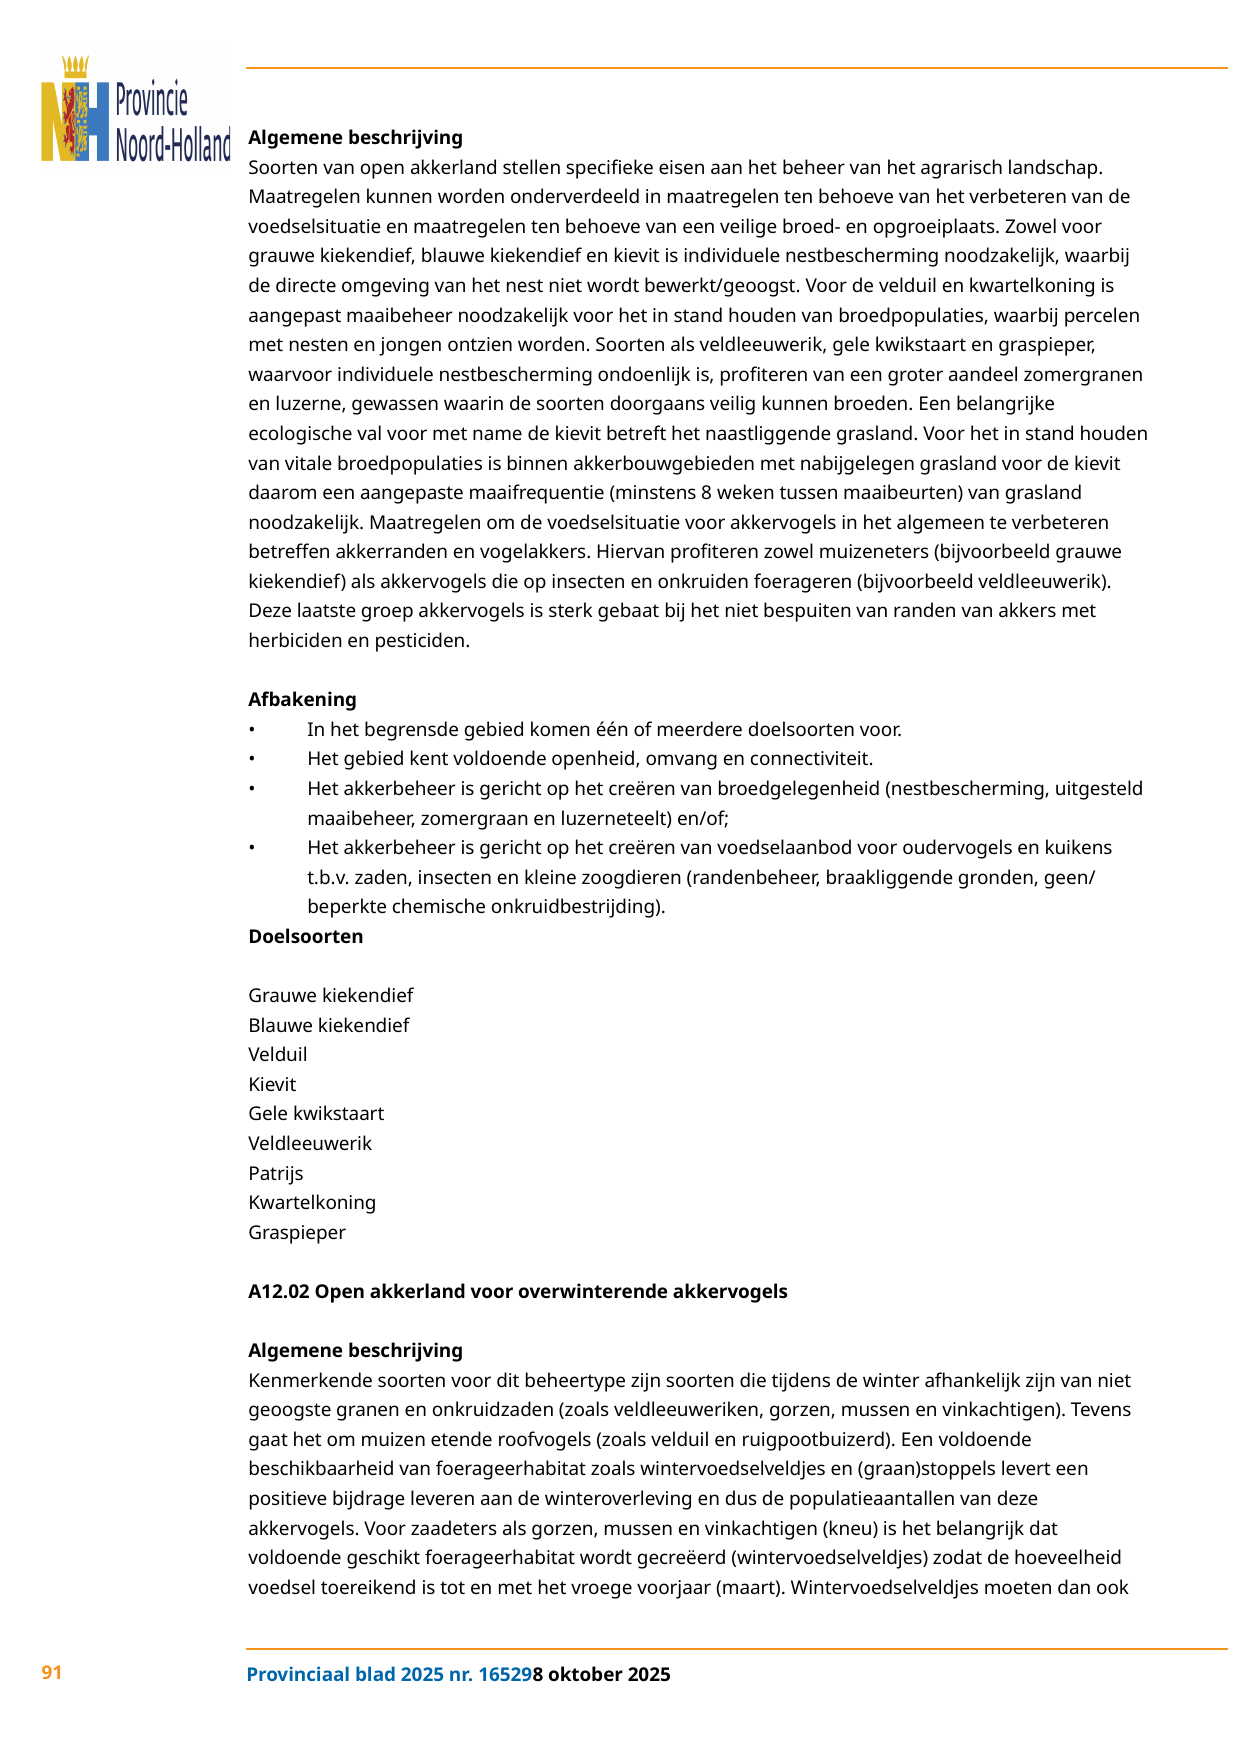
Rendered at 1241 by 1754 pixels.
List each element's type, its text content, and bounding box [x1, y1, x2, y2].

text Soorten van open akkerland stellen specifieke eisen aan het beheer van het agrarisch landschap. Maatregelen kunnen worden onderverdeeld in maatregelen ten behoeve van het verbeteren van de voedselsituatie en maatregelen ten behoeve van een veilige broed- en opgroeiplaats. Zowel voor grauwe kiekendief, blauwe kiekendief en kievit is individuele nestbescherming noodzakelijk, waarbij de directe omgeving van het nest niet wordt bewerkt/geoogst. Voor de velduil en kwartelkoning is aangepast maaibeheer noodzakelijk voor het in stand houden van broedpopulaties, waarbij percelen met nesten en jongen ontzien worden. Soorten als veldleeuwerik, gele kwikstaart en graspieper, waarvoor individuele nestbescherming ondoenlijk is, profiteren van een groter aandeel zomergranen en luzerne, gewassen waarin de soorten doorgaans veilig kunnen broeden. Een belangrijke ecologische val voor met name de kievit betreft het naastliggende grasland. Voor het in stand houden van vitale broedpopulaties is binnen akkerbouwgebieden met nabijgelegen grasland voor de kievit daarom een aangepaste maaifrequentie (minstens 8 weken tussen maaibeurten) van grasland noodzakelijk. Maatregelen om de voedselsituatie voor akkervogels in het algemeen te verbeteren betreffen akkerranden en vogelakkers. Hiervan profiteren zowel muizeneters (bijvoorbeeld grauwe kiekendief) als akkervogels die op insecten en onkruiden foerageren (bijvoorbeeld veldleeuwerik). Deze laatste groep akkervogels is sterk gebaat bij het niet bespuiten van randen van akkers met herbiciden en pesticiden. [248, 154, 1152, 653]
list In het begrensde gebied komen één of meerdere doelsoorten voor. [248, 716, 1152, 742]
text Afbakening [248, 686, 1152, 712]
list Het gebied kent voldoende openheid, omvang en connectiviteit. [248, 746, 1152, 771]
text A12.02 Open akkerland voor overwinterende akkervogels [248, 1278, 1152, 1304]
text Patrijs [248, 1160, 1152, 1186]
list Het akkerbeheer is gericht op het creëren van broedgelegenheid (nestbescherming, uitgesteld maaibeheer, zomergraan en luzerneteelt) en/of; [248, 775, 1152, 831]
text Blauwe kiekendief [248, 1012, 1152, 1038]
text Grauwe kiekendief [248, 982, 1152, 1008]
text Gele kwikstaart [248, 1101, 1152, 1126]
text Algemene beschrijving [248, 1337, 1152, 1363]
text Kwartelkoning [248, 1189, 1152, 1215]
text Doelsoorten [248, 923, 1152, 949]
list Het akkerbeheer is gericht op het creëren van voedselaanbod voor oudervogels en kuikens t.b.v. zaden, insecten en kleine zoogdieren (randenbeheer, braakliggende gronden, geen/ beperkte chemische onkruidbestrijding). [248, 834, 1152, 919]
picture [41, 47, 231, 172]
text Veldleeuwerik [248, 1130, 1152, 1156]
text Velduil [248, 1041, 1152, 1067]
text Graspieper [248, 1219, 1152, 1245]
text Algemene beschrijving [248, 124, 1152, 150]
text Kievit [248, 1071, 1152, 1097]
text Kenmerkende soorten voor dit beheertype zijn soorten die tijdens de winter afhankelijk zijn van niet geoogste granen en onkruidzaden (zoals veldleeuweriken, gorzen, mussen en vinkachtigen). Tevens gaat het om muizen etende roofvogels (zoals velduil en ruigpootbuizerd). Een voldoende beschikbaarheid van foerageerhabitat zoals wintervoedselveldjes en (graan)stoppels levert een positieve bijdrage leveren aan de winteroverleving en dus de populatieaantallen van deze akkervogels. Voor zaadeters als gorzen, mussen en vinkachtigen (kneu) is het belangrijk dat voldoende geschikt foerageerhabitat wordt gecreëerd (wintervoedselveldjes) zodat de hoeveelheid voedsel toereikend is tot en met het vroege voorjaar (maart). Wintervoedselveldjes moeten dan ook [248, 1367, 1152, 1600]
